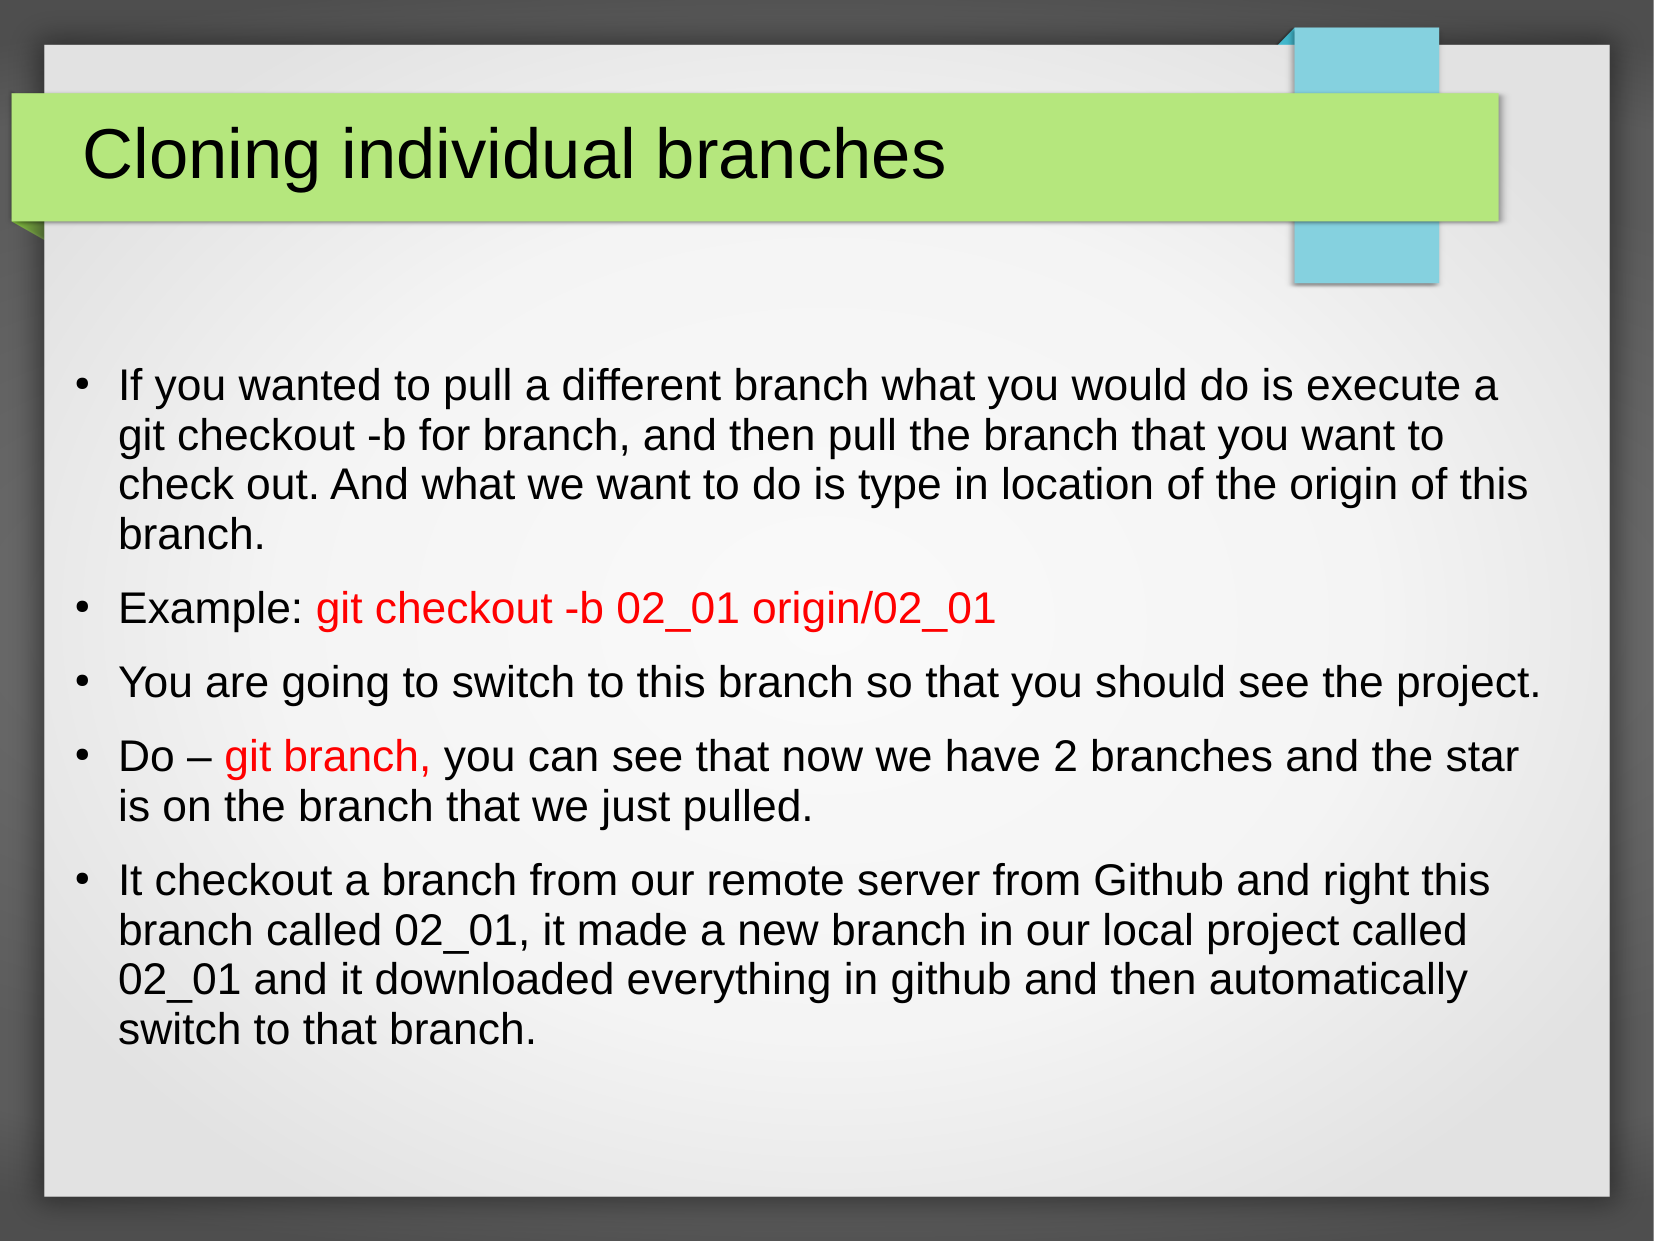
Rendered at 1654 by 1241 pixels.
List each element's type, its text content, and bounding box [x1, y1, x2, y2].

title Cloning individual branches [82, 94, 1264, 213]
list If you wanted to pull a different branch what you would do is execute a git checkout -b for branch, and then pull the branch that you want to check out. And what we want to do is type in location of the origin of this branch. Example: git checkout -b 02_01 origin/02_01 You are going to switch to this branch so that you should see the project. Do – git branch, you can see that now we have 2 branches and the star is on the branch that we just pulled. It checkout a branch from our remote server from Github and right this branch called 02_01, it made a new branch in our local project called 02_01 and it downloaded everything in github and then automatically switch to that branch. [60, 360, 1549, 1080]
picture [0, 0, 1654, 1241]
